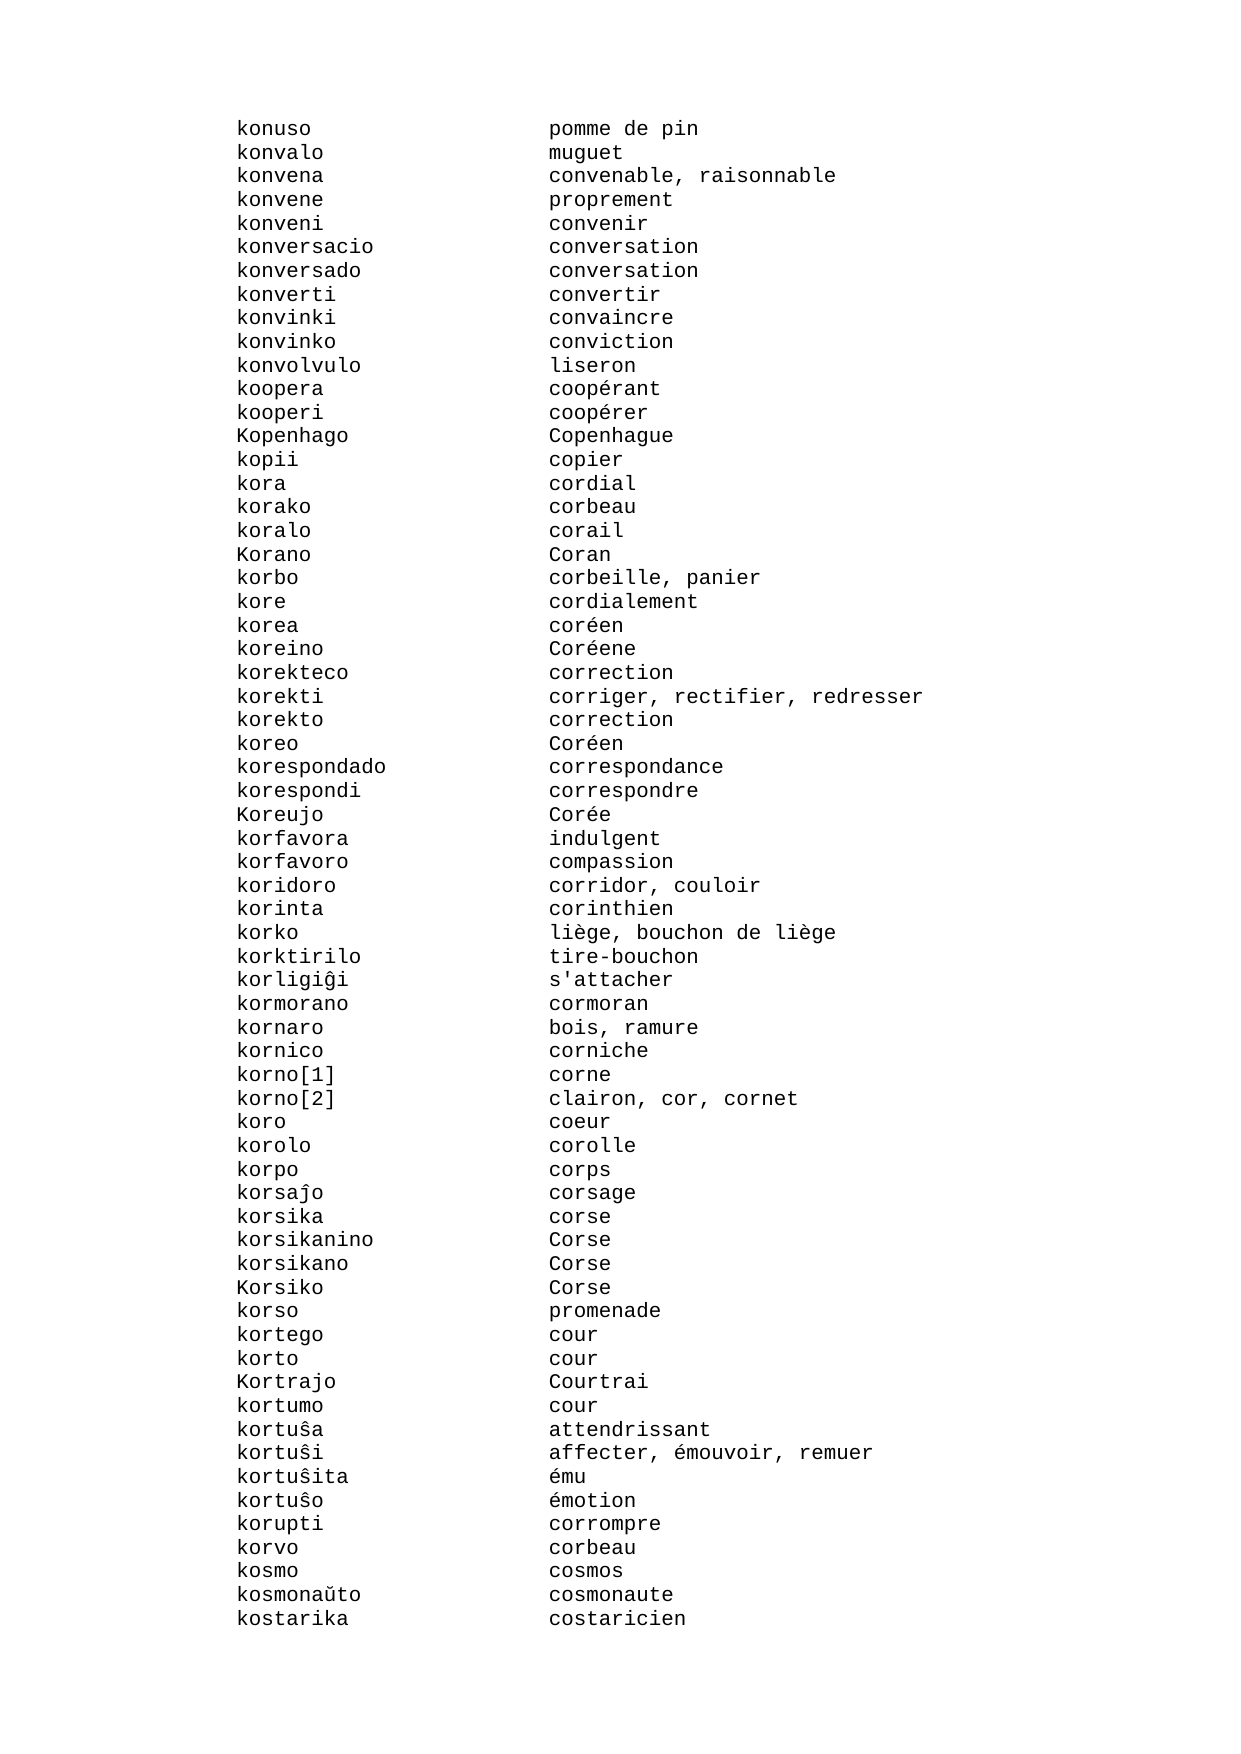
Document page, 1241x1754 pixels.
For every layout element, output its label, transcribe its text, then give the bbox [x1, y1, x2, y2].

text korktirilo tire-bouchon [236, 946, 1004, 969]
text Korano Coran [236, 544, 1004, 567]
text korekteco correction [236, 662, 1004, 686]
text kortumo cour [236, 1395, 1004, 1419]
text kortuŝo émotion [236, 1489, 1004, 1513]
text korekto correction [236, 709, 1004, 733]
text koreo Coréen [236, 733, 1004, 757]
text Kopenhago Copenhague [236, 426, 1004, 449]
text kortuŝa attendrissant [236, 1419, 1004, 1442]
text kooperi coopérer [236, 402, 1004, 426]
text Koreujo Corée [236, 804, 1004, 827]
text Korsiko Corse [236, 1277, 1004, 1300]
text koreino Coréene [236, 638, 1004, 662]
text korea coréen [236, 615, 1004, 638]
text korno[2] clairon, cor, cornet [236, 1088, 1004, 1111]
text korbo corbeille, panier [236, 567, 1004, 591]
text korsika corse [236, 1206, 1004, 1229]
text korfavora indulgent [236, 827, 1004, 851]
text korso promenade [236, 1300, 1004, 1324]
text koro coeur [236, 1111, 1004, 1135]
text konveni convenir [236, 213, 1004, 236]
text korolo corolle [236, 1135, 1004, 1158]
text Kortrajo Courtrai [236, 1371, 1004, 1395]
text kora cordial [236, 473, 1004, 496]
text konvalo muguet [236, 142, 1004, 165]
text konvinko conviction [236, 331, 1004, 354]
text kornaro bois, ramure [236, 1017, 1004, 1040]
text kortuŝita ému [236, 1466, 1004, 1489]
text kosmo cosmos [236, 1561, 1004, 1584]
text kosmonaŭto cosmonaute [236, 1584, 1004, 1608]
text kore cordialement [236, 591, 1004, 615]
text korupti corrompre [236, 1513, 1004, 1537]
text konversacio conversation [236, 236, 1004, 260]
text konvene proprement [236, 189, 1004, 213]
text konvinki convaincre [236, 307, 1004, 331]
text konverti convertir [236, 284, 1004, 307]
text koralo corail [236, 520, 1004, 544]
text konvolvulo liseron [236, 354, 1004, 378]
text kornico corniche [236, 1040, 1004, 1064]
text korinta corinthien [236, 898, 1004, 922]
text kostarika costaricien [236, 1608, 1004, 1631]
text korsaĵo corsage [236, 1182, 1004, 1206]
text korako corbeau [236, 496, 1004, 520]
text konversado conversation [236, 260, 1004, 284]
text korespondi correspondre [236, 780, 1004, 804]
text konvena convenable, raisonnable [236, 165, 1004, 189]
text koopera coopérant [236, 378, 1004, 402]
text korfavoro compassion [236, 851, 1004, 875]
text korsikanino Corse [236, 1229, 1004, 1253]
text korespondado correspondance [236, 757, 1004, 780]
text korligiĝi s'attacher [236, 969, 1004, 993]
text korto cour [236, 1348, 1004, 1371]
text korno[1] corne [236, 1064, 1004, 1088]
text kormorano cormoran [236, 993, 1004, 1017]
text konuso pomme de pin [236, 118, 1004, 142]
text koridoro corridor, couloir [236, 875, 1004, 898]
text korko liège, bouchon de liège [236, 922, 1004, 946]
text kortuŝi affecter, émouvoir, remuer [236, 1442, 1004, 1466]
text kortego cour [236, 1324, 1004, 1348]
text korsikano Corse [236, 1253, 1004, 1277]
text korpo corps [236, 1158, 1004, 1182]
text korvo corbeau [236, 1537, 1004, 1561]
text kopii copier [236, 449, 1004, 473]
text korekti corriger, rectifier, redresser [236, 686, 1004, 709]
